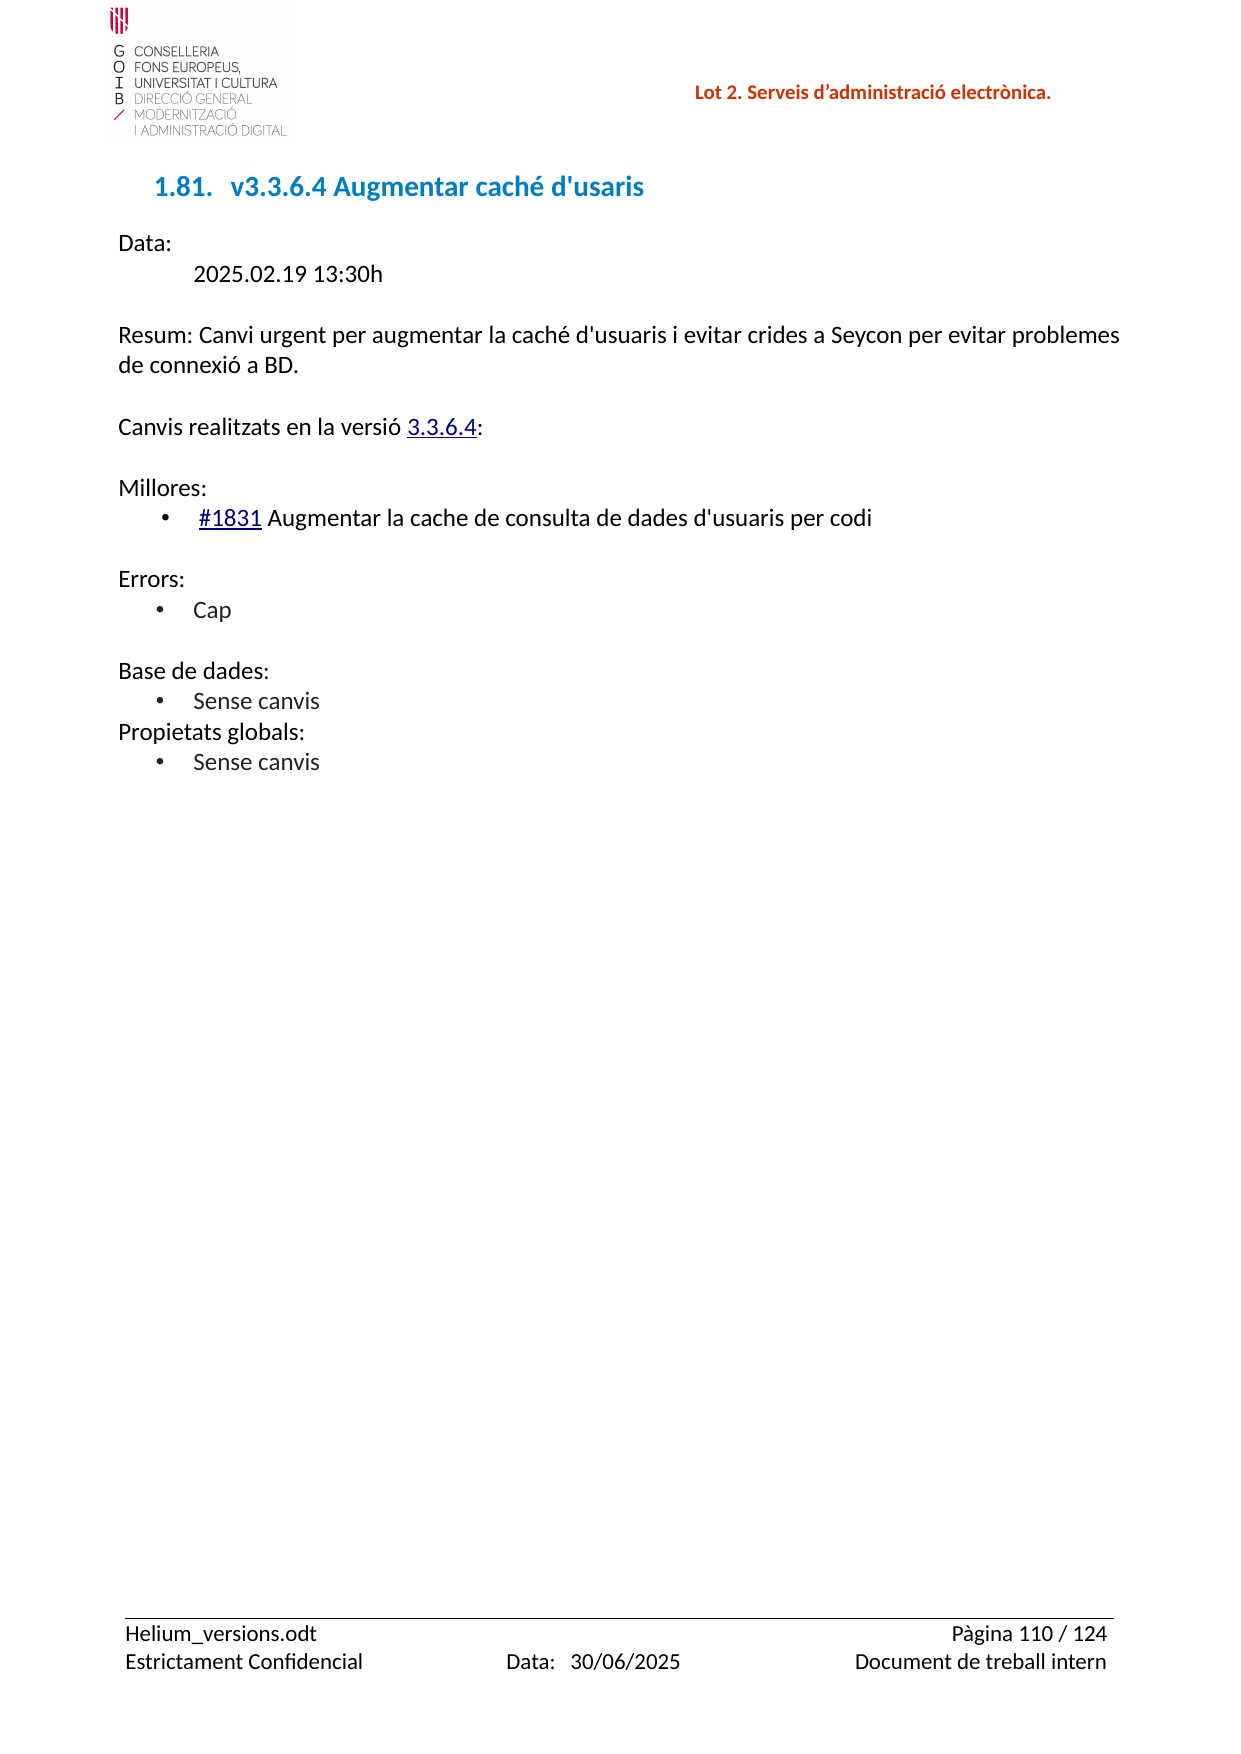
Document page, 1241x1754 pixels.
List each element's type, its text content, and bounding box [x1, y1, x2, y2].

text 2025.02.19 13:30h [118, 258, 1122, 289]
text Base de dades: [118, 655, 1122, 685]
list #1831 Augmentar la cache de consulta de dades d'usuaris per codi [161, 502, 1122, 533]
list Cap [156, 594, 1122, 624]
text Errors: [118, 563, 1122, 594]
picture [100, 0, 297, 144]
text Data: [118, 228, 1122, 258]
list Sense canvis [156, 685, 1122, 716]
text Propietats globals: [118, 716, 1122, 746]
text Canvis realitzats en la versió 3.3.6.4: [118, 411, 1122, 441]
text Resum: Canvi urgent per augmentar la caché d'usuaris i evitar crides a Seycon per evitar problemes de connexió a BD. [118, 319, 1122, 380]
text Millores: [118, 472, 1122, 502]
subtitle v3.3.6.4 Augmentar caché d'usaris [153, 168, 1122, 204]
list Sense canvis [156, 746, 1122, 777]
